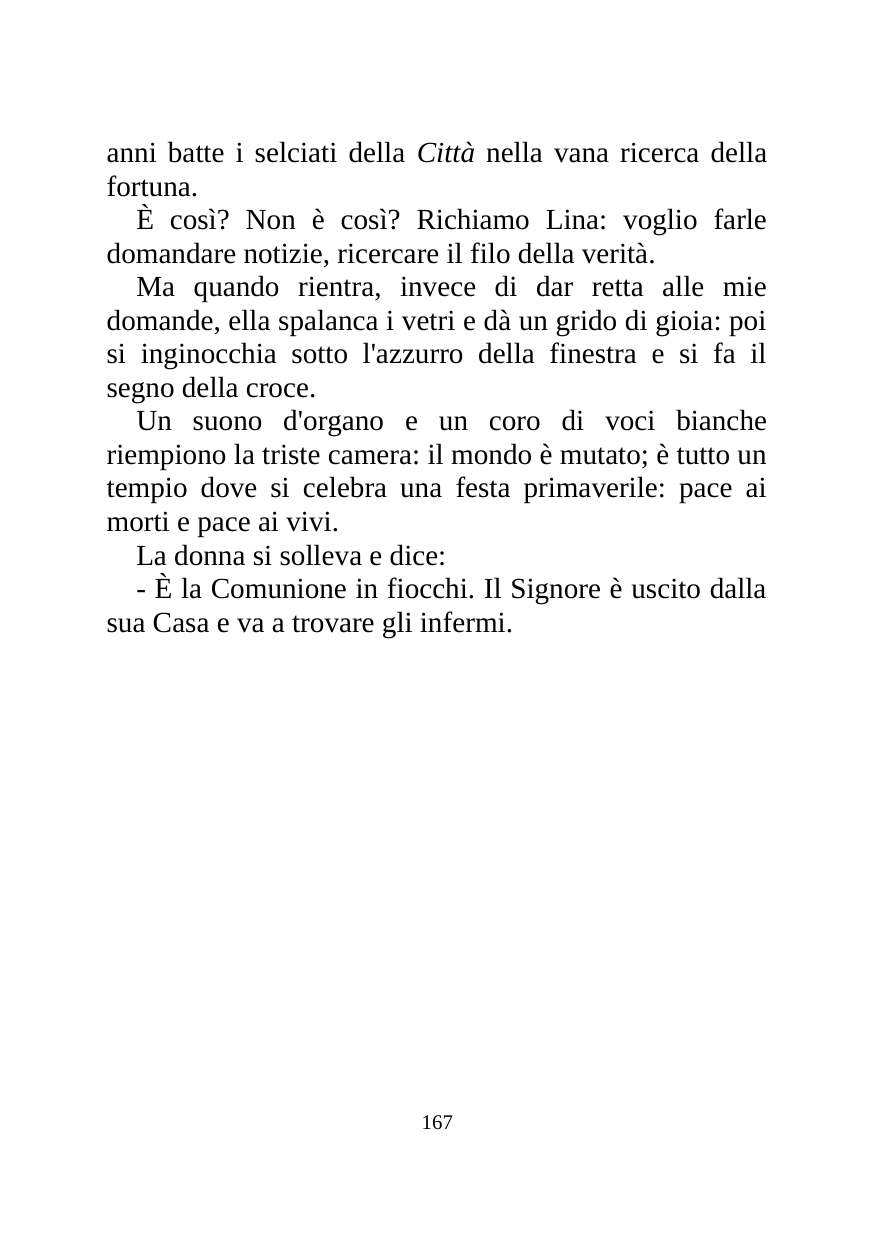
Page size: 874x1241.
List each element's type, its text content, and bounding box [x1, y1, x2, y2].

text Ma quando rientra, invece di dar retta alle mie domande, ella spalanca i vetri e dà un grido di gioia: poi si inginocchia sotto l'azzurro della finestra e si fa il segno della croce. [106, 269, 768, 403]
text anni batte i selciati della Città nella vana ricerca della fortuna. [106, 135, 768, 202]
text È così? Non è così? Richiamo Lina: voglio farle domandare notizie, ricercare il filo della verità. [106, 202, 768, 269]
text - È la Comunione in fiocchi. Il Signore è uscito dalla sua Casa e va a trovare gli infermi. [106, 571, 768, 638]
text La donna si solleva e dice: [106, 538, 768, 571]
text Un suono d'organo e un coro di voci bianche riempiono la triste camera: il mondo è mutato; è tutto un tempio dove si celebra una festa primaverile: pace ai morti e pace ai vivi. [106, 403, 768, 538]
